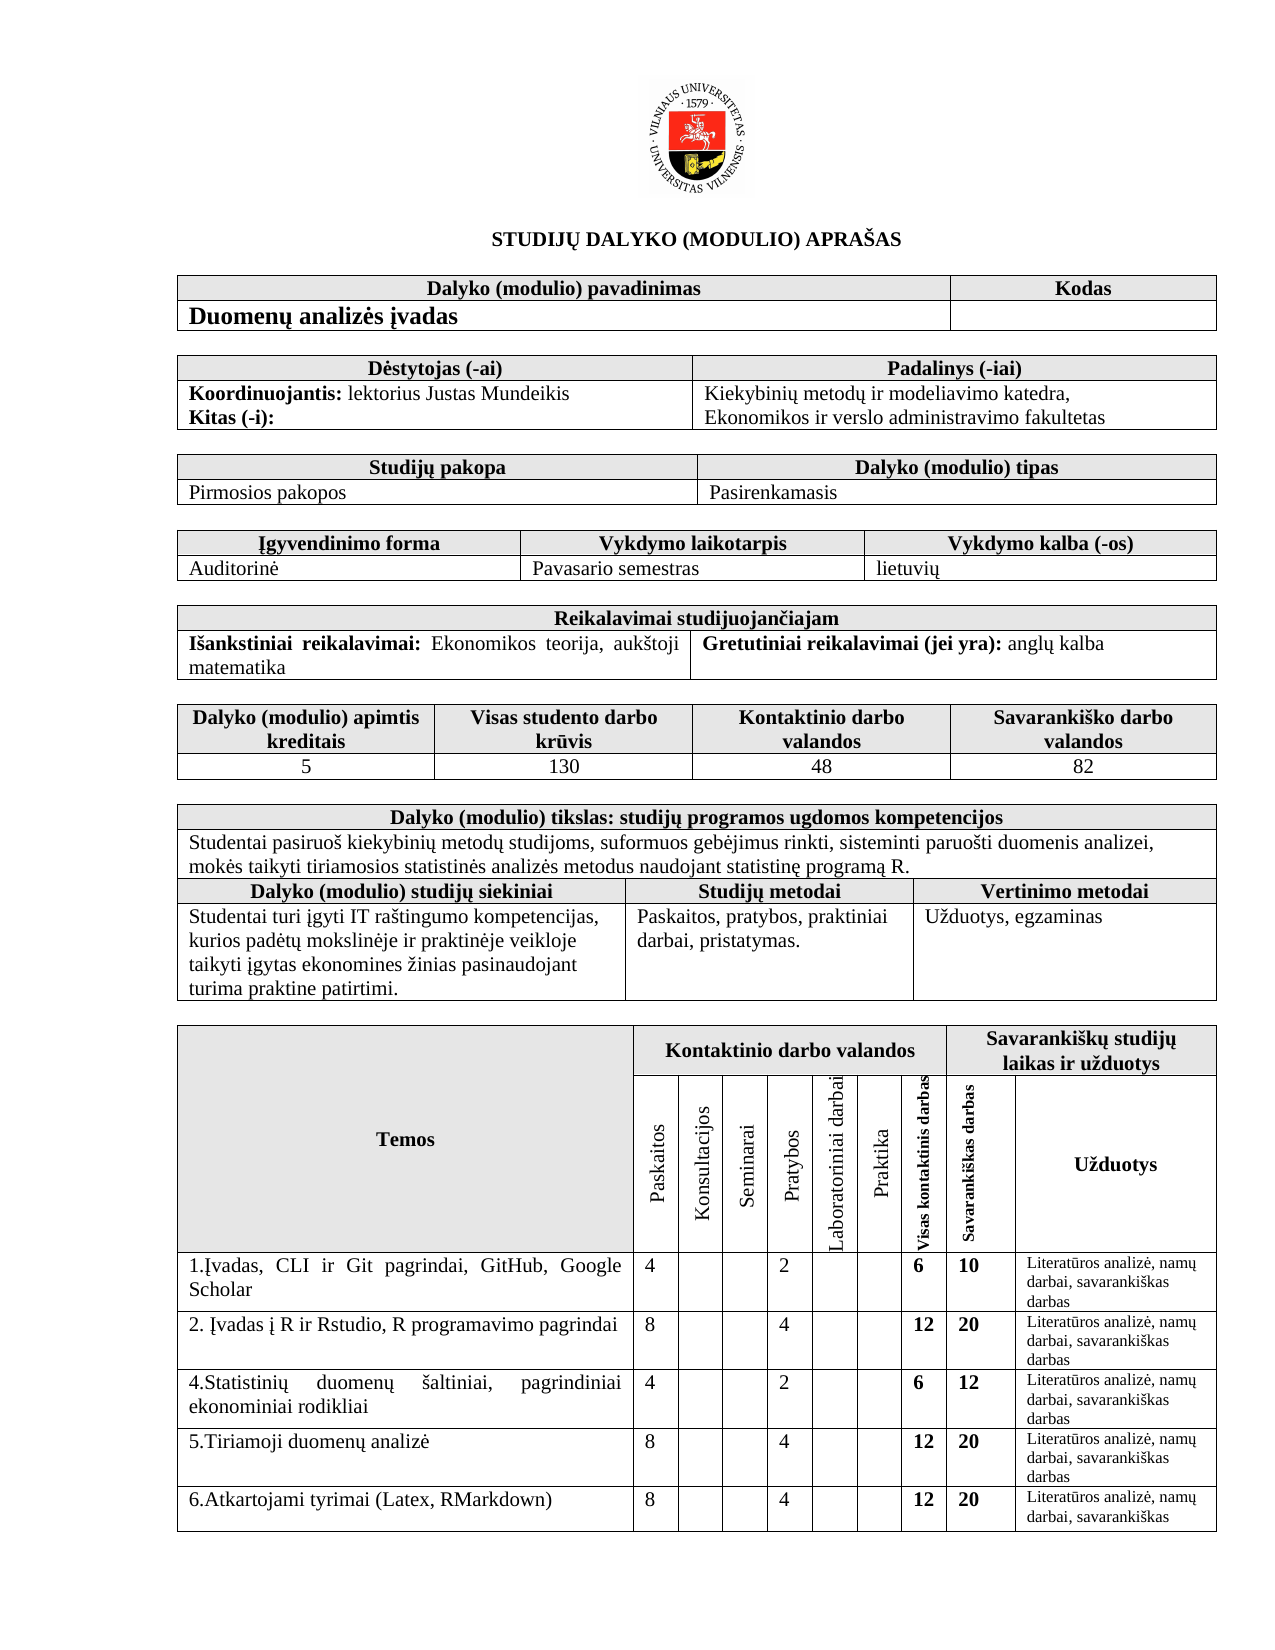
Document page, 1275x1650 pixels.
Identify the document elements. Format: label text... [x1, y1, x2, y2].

table_cell 4 [634, 1370, 678, 1428]
table_cell Pavasario semestras [521, 556, 864, 580]
table_cell [813, 1312, 857, 1369]
table_cell 4 [634, 1253, 678, 1311]
table_cell 6.Atkartojami tyrimai (Latex, RMarkdown) [178, 1487, 633, 1531]
table_cell 5.Tiriamoji duomenų analizė [178, 1429, 633, 1486]
table_cell Studentai turi įgyti IT raštingumo kompetencijas, kurios padėtų mokslinėje ir praktinėje veikloje taikyti įgytas ekonomines žinias pasinaudojant turima praktine patirtimi. [178, 904, 625, 1000]
table_cell [723, 1370, 767, 1428]
table_cell Literatūros analizė, namų darbai, savarankiškas darbas [1016, 1429, 1216, 1486]
table_cell 20 [947, 1429, 1015, 1486]
table_header [868, 75, 1210, 198]
table_header Įgyvendinimo forma [178, 531, 520, 554]
table_cell [813, 1487, 857, 1531]
text STUDIJŲ DALYKO (MODULIO) APRAŠAS [177, 227, 1216, 251]
table_cell Studentai pasiruoš kiekybinių metodų studijoms, suformuos gebėjimus rinkti, sisteminti paruošti duomenis analizei, mokės taikyti tiriamosios statistinės analizės metodus naudojant statistinę programą R. [178, 830, 1216, 878]
table_cell 12 [902, 1429, 946, 1486]
table_cell Koordinuojantis: lektorius Justas Mundeikis Kitas (-i): [178, 381, 692, 429]
table_cell [813, 1370, 857, 1428]
table_cell 12 [947, 1370, 1015, 1428]
table_header Visas studento darbo krūvis [435, 705, 692, 753]
table_cell 1.Įvadas, CLI ir Git pagrindai, GitHub, Google Scholar [178, 1253, 633, 1311]
table_cell Gretutiniai reikalavimai (jei yra): anglų kalba [691, 631, 1216, 679]
table_cell Literatūros analizė, namų darbai, savarankiškas darbas [1016, 1253, 1216, 1311]
table_cell Duomenų analizės įvadas [178, 301, 950, 330]
table_cell [679, 1370, 722, 1428]
table_header Studijų pakopa [178, 455, 697, 479]
table_header Dalyko (modulio) pavadinimas [178, 276, 950, 300]
table_cell 8 [634, 1487, 678, 1531]
table_cell Užduotys [1016, 1076, 1216, 1252]
table_cell Literatūros analizė, namų darbai, savarankiškas [1016, 1487, 1216, 1531]
table_cell Seminarai [723, 1076, 767, 1252]
table_cell Dalyko (modulio) studijų siekiniai [178, 879, 625, 903]
table_header Dėstytojas (-ai) [178, 356, 692, 380]
table_cell 20 [947, 1312, 1015, 1369]
table_cell [813, 1253, 857, 1311]
table_header Savarankiško darbo valandos [951, 705, 1216, 753]
table_cell 6 [902, 1370, 946, 1428]
table_cell Pasirenkamasis [698, 480, 1216, 504]
table_cell 20 [947, 1487, 1015, 1531]
table_header Dalyko (modulio) apimtis kreditais [178, 705, 434, 753]
table_cell 4.Statistinių duomenų šaltiniai, pagrindiniai ekonominiai rodikliai [178, 1370, 633, 1428]
table_header [756, 75, 868, 198]
table_cell [723, 1253, 767, 1311]
table_cell [858, 1253, 901, 1311]
table_cell [723, 1487, 767, 1531]
table_cell 2. Įvadas į R ir Rstudio, R programavimo pagrindai [178, 1312, 633, 1369]
table_cell 12 [902, 1312, 946, 1369]
table_header [183, 75, 525, 198]
table_header Vykdymo kalba (-os) [865, 531, 1216, 554]
table_cell 10 [947, 1253, 1015, 1311]
table_cell [679, 1253, 722, 1311]
table_cell [858, 1312, 901, 1369]
table_cell 2 [768, 1370, 812, 1428]
table_cell [858, 1429, 901, 1486]
table_cell Užduotys, egzaminas [914, 904, 1216, 1000]
table_cell 4 [768, 1487, 812, 1531]
table_cell Literatūros analizė, namų darbai, savarankiškas darbas [1016, 1312, 1216, 1369]
table_cell Pirmosios pakopos [178, 480, 697, 504]
table_cell Paskaitos, pratybos, praktiniai darbai, pristatymas. [626, 904, 913, 1000]
table_cell 12 [902, 1487, 946, 1531]
table_header Kodas [951, 276, 1216, 300]
table_header Dalyko (modulio) tikslas: studijų programos ugdomos kompetencijos [178, 805, 1216, 829]
table_cell [858, 1487, 901, 1531]
table_cell lietuvių [865, 556, 1216, 580]
table_cell Konsultacijos [679, 1076, 722, 1252]
table_cell Išankstiniai reikalavimai: Ekonomikos teorija, aukštoji matematika [178, 631, 690, 679]
table_cell 6 [902, 1253, 946, 1311]
table_header [525, 75, 638, 198]
table_header Vykdymo laikotarpis [521, 531, 864, 554]
table_cell 2 [768, 1253, 812, 1311]
table_cell Studijų metodai [626, 879, 913, 903]
table_cell Visas kontaktinis darbas [902, 1076, 946, 1252]
table_cell [951, 301, 1216, 330]
table_cell [858, 1370, 901, 1428]
table_header Reikalavimai studijuojančiajam [178, 606, 1216, 630]
table_header Savarankiškų studijų laikas ir užduotys [947, 1026, 1216, 1074]
table_cell Pratybos [768, 1076, 812, 1252]
table_cell [679, 1487, 722, 1531]
table_header Padalinys (-iai) [693, 356, 1216, 380]
table_header Dalyko (modulio) tipas [698, 455, 1216, 479]
table_cell 48 [693, 754, 950, 778]
table_cell 8 [634, 1312, 678, 1369]
table_cell Kiekybinių metodų ir modeliavimo katedra, Ekonomikos ir verslo administravimo fakultetas [693, 381, 1216, 429]
table_cell Auditorinė [178, 556, 520, 580]
table_cell 4 [768, 1429, 812, 1486]
table_cell 5 [178, 754, 434, 778]
table_cell Paskaitos [634, 1076, 678, 1252]
table_cell 4 [768, 1312, 812, 1369]
table_header Temos [178, 1026, 633, 1252]
table_cell 82 [951, 754, 1216, 778]
table_cell [723, 1429, 767, 1486]
table_cell 130 [435, 754, 692, 778]
table_cell [813, 1429, 857, 1486]
table_cell [679, 1429, 722, 1486]
table_cell Vertinimo metodai [914, 879, 1216, 903]
table_cell [679, 1312, 722, 1369]
table_cell [723, 1312, 767, 1369]
table_cell Savarankiškas darbas [947, 1076, 1015, 1252]
table_cell Literatūros analizė, namų darbai, savarankiškas darbas [1016, 1370, 1216, 1428]
table_cell Praktika [858, 1076, 901, 1252]
table_cell 8 [634, 1429, 678, 1486]
table_header Kontaktinio darbo valandos [634, 1026, 946, 1074]
table_cell Laboratoriniai darbai [813, 1076, 857, 1252]
table_header Kontaktinio darbo valandos [693, 705, 950, 753]
